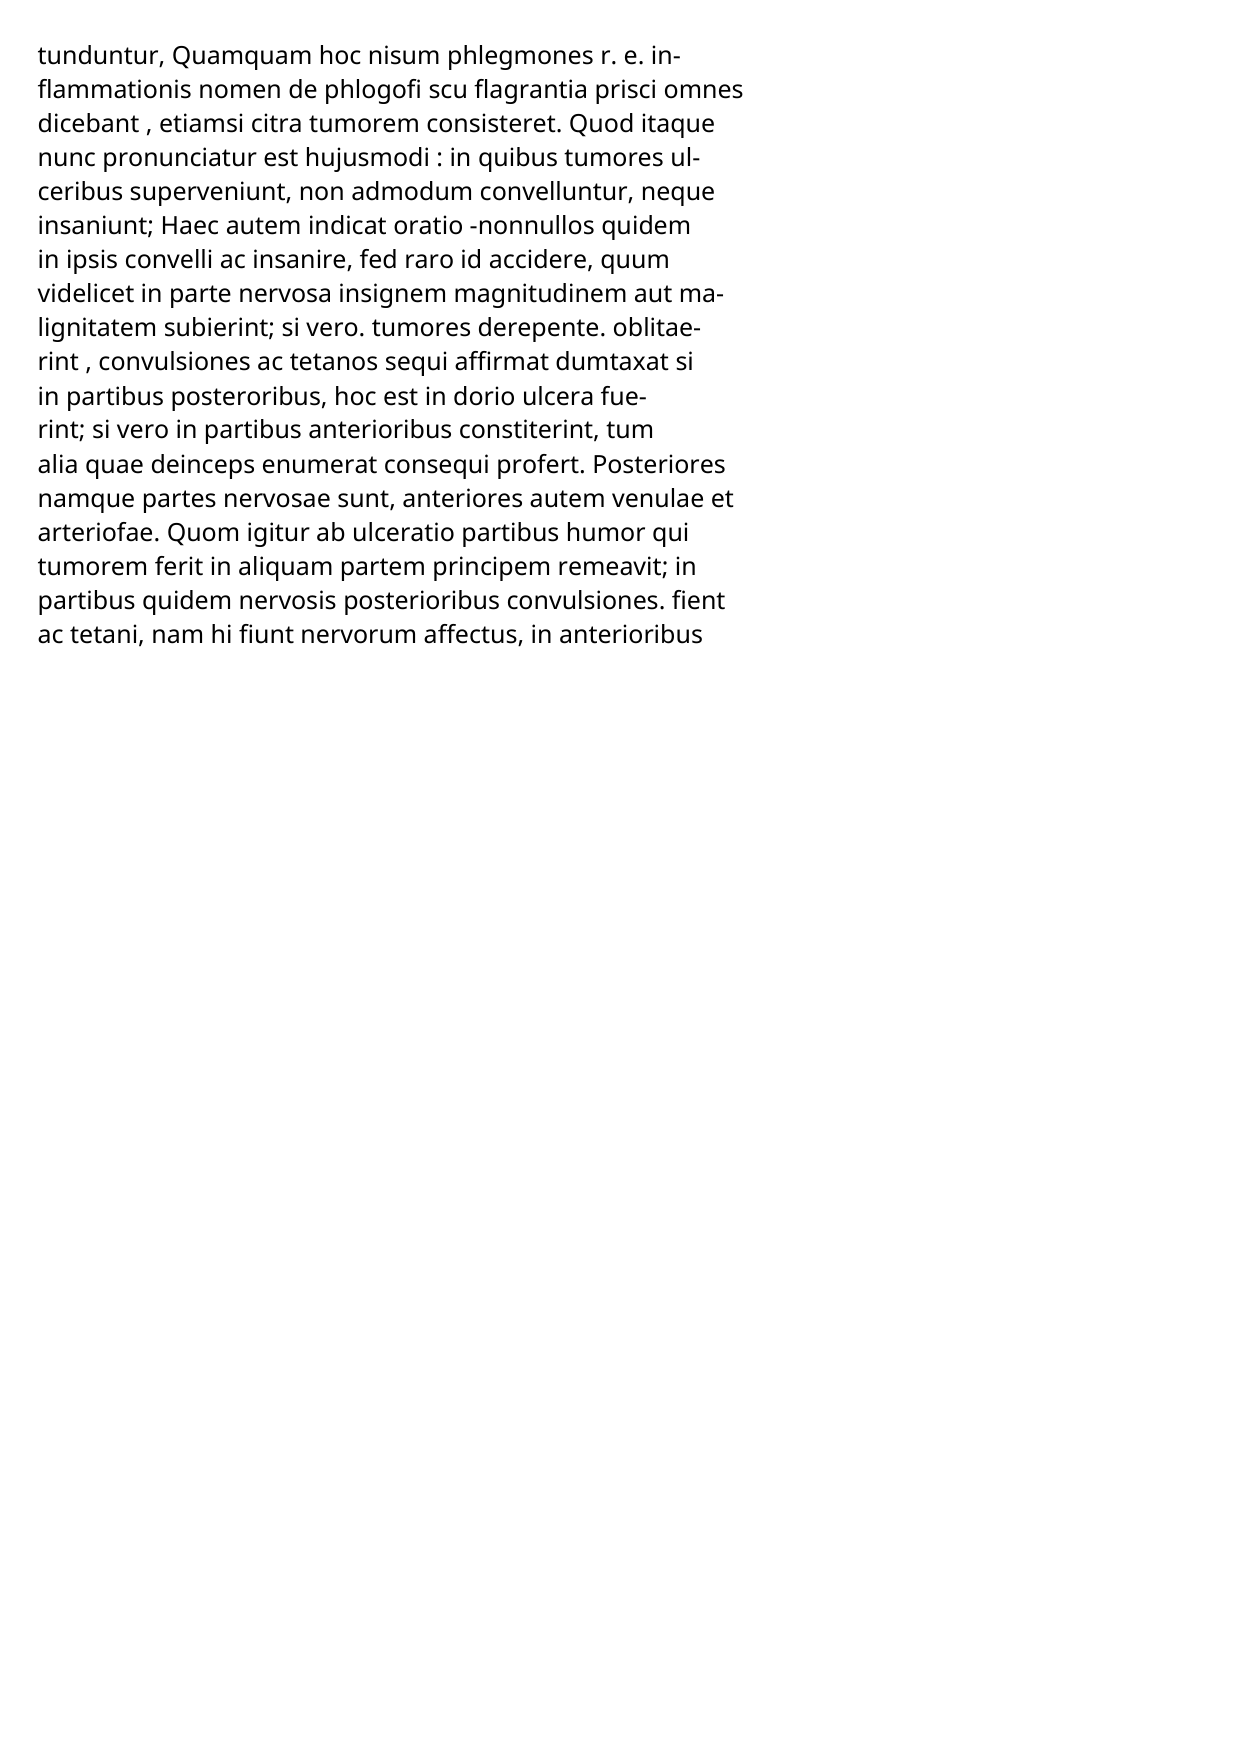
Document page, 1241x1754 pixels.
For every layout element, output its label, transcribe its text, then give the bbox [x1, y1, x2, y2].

text tunduntur, Quamquam hoc nisum phlegmones r. e. in- flammationis nomen de phlogofi scu flagrantia prisci omnes dicebant , etiamsi citra tumorem consisteret. Quod itaque nunc pronunciatur est hujusmodi : in quibus tumores ul- ceribus superveniunt, non admodum convelluntur, neque insaniunt; Haec autem indicat oratio -nonnullos quidem in ipsis convelli ac insanire, fed raro id accidere, quum videlicet in parte nervosa insignem magnitudinem aut ma- lignitatem subierint; si vero. tumores derepente. oblitae- rint , convulsiones ac tetanos sequi affirmat dumtaxat si in partibus posteroribus, hoc est in dorio ulcera fue- rint; si vero in partibus anterioribus constiterint, tum alia quae deinceps enumerat consequi profert. Posteriores namque partes nervosae sunt, anteriores autem venulae et arteriofae. Quom igitur ab ulceratio partibus humor qui tumorem ferit in aliquam partem principem remeavit; in partibus quidem nervosis posterioribus convulsiones. fient ac tetani, nam hi fiunt nervorum affectus, in anterioribus [37, 37, 1203, 651]
